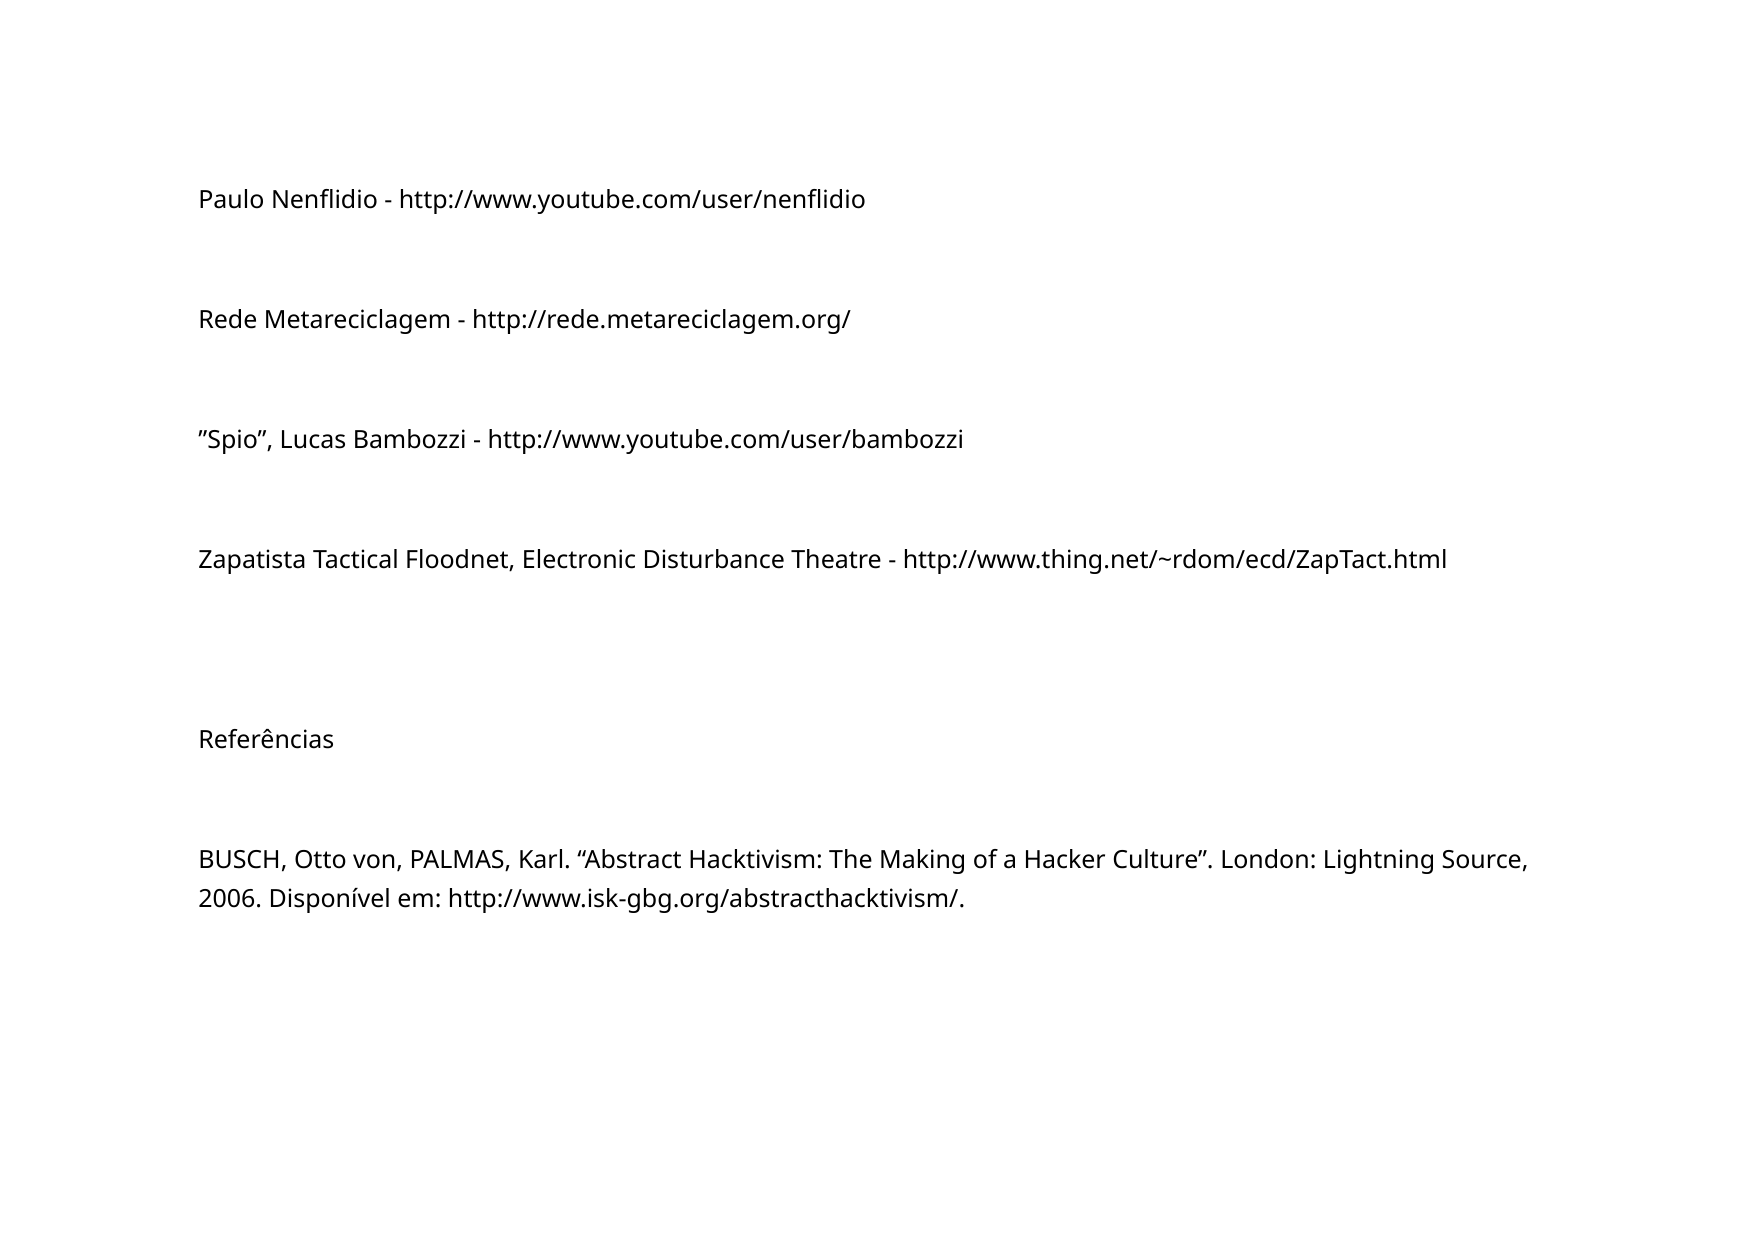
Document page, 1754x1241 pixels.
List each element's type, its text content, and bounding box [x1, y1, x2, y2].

text Rede Metareciclagem - http://rede.metareciclagem.org/ [198, 302, 1556, 336]
text Zapatista Tactical Floodnet, Electronic Disturbance Theatre - http://www.thing.net/~rdom/ecd/ZapTact.html [198, 542, 1556, 576]
text ”Spio”, Lucas Bambozzi - http://www.youtube.com/user/bambozzi [198, 422, 1556, 456]
text Paulo Nenflidio - http://www.youtube.com/user/nenflidio [198, 182, 1556, 216]
text BUSCH, Otto von, PALMAS, Karl. “Abstract Hacktivism: The Making of a Hacker Culture”. London: Lightning Source, 2006. Disponível em: http://www.isk-gbg.org/abstracthacktivism/. [198, 842, 1556, 915]
text Referências [198, 722, 1556, 756]
